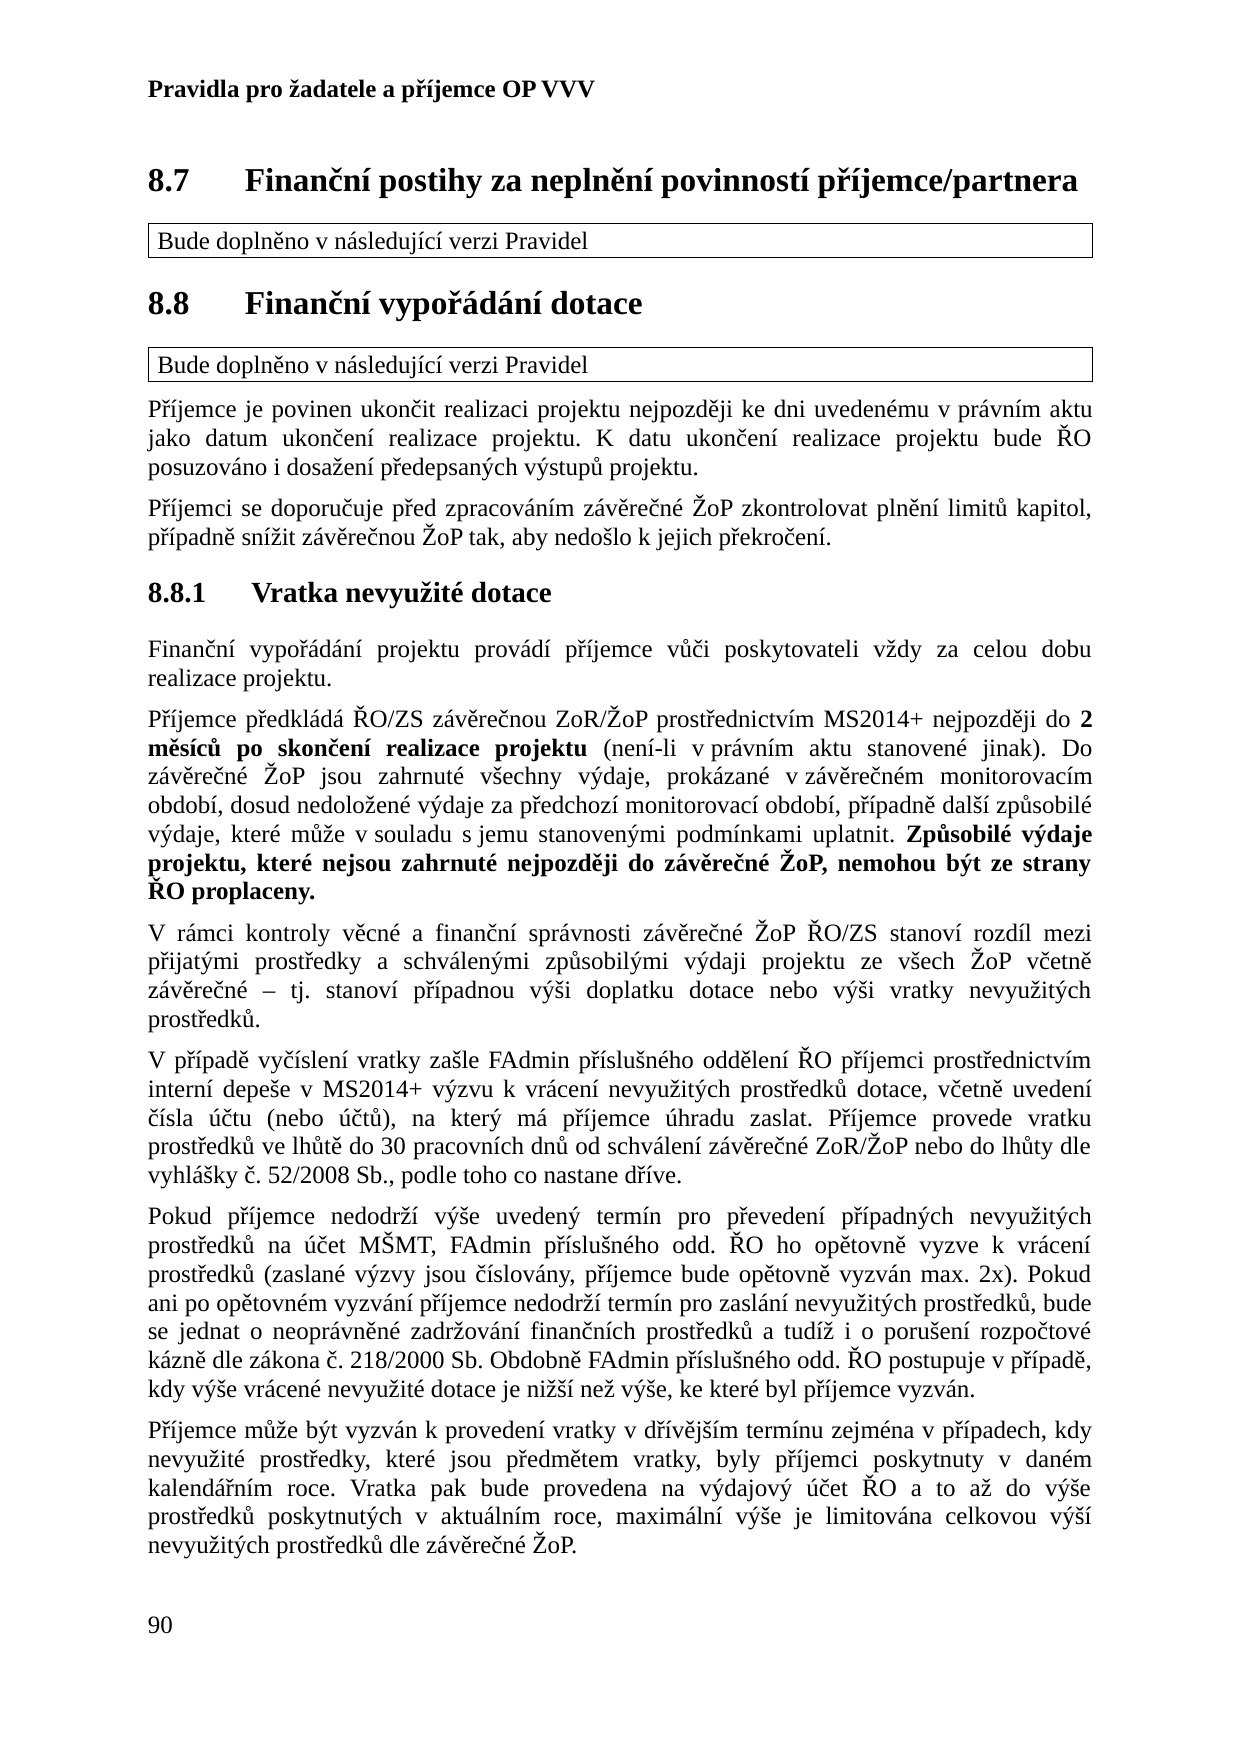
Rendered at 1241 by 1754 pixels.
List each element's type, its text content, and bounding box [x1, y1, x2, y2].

text Pokud příjemce nedodrží výše uvedený termín pro převedení případných nevyužitých prostředků na účet MŠMT, FAdmin příslušného odd. ŘO ho opětovně vyzve k vrácení prostředků (zaslané výzvy jsou číslovány, příjemce bude opětovně vyzván max. 2x). Pokud ani po opětovném vyzvání příjemce nedodrží termín pro zaslání nevyužitých prostředků, bude se jednat o neoprávněné zadržování finančních prostředků a tudíž i o porušení rozpočtové kázně dle zákona č. 218/2000 Sb. Obdobně FAdmin příslušného odd. ŘO postupuje v případě, kdy výše vrácené nevyužité dotace je nižší než výše, ke které byl příjemce vyzván. [148, 1201, 1093, 1403]
text Příjemce je povinen ukončit realizaci projektu nejpozději ke dni uvedenému v právním aktu jako datum ukončení realizace projektu. K datu ukončení realizace projektu bude ŘO posuzováno i dosažení předepsaných výstupů projektu. [148, 394, 1093, 480]
subtitle Finanční vypořádání dotace [148, 283, 1093, 322]
text Příjemci se doporučuje před zpracováním závěrečné ŽoP zkontrolovat plnění limitů kapitol, případně snížit závěrečnou ŽoP tak, aby nedošlo k jejich překročení. [148, 493, 1093, 550]
text Bude doplněno v následující verzi Pravidel [149, 348, 1092, 381]
subtitle Finanční postihy za neplnění povinností příjemce/partnera [148, 160, 1093, 198]
text Příjemce předkládá ŘO/ZS závěrečnou ZoR/ŽoP prostřednictvím MS2014+ nejpozději do 2 měsíců po skončení realizace projektu (není-li v právním aktu stanovené jinak). Do závěrečné ŽoP jsou zahrnuté všechny výdaje, prokázané v závěrečném monitorovacím období, dosud nedoložené výdaje za předchozí monitorovací období, případně další způsobilé výdaje, které může v souladu s jemu stanovenými podmínkami uplatnit. Způsobilé výdaje projektu, které nejsou zahrnuté nejpozději do závěrečné ŽoP, nemohou být ze strany ŘO proplaceny. [148, 704, 1093, 905]
text Finanční vypořádání projektu provádí příjemce vůči poskytovateli vždy za celou dobu realizace projektu. [148, 634, 1093, 691]
text Příjemce může být vyzván k provedení vratky v dřívějším termínu zejména v případech, kdy nevyužité prostředky, které jsou předmětem vratky, byly příjemci poskytnuty v daném kalendářním roce. Vratka pak bude provedena na výdajový účet ŘO a to až do výše prostředků poskytnutých v aktuálním roce, maximální výše je limitována celkovou výší nevyužitých prostředků dle závěrečné ŽoP. [148, 1415, 1093, 1559]
text V rámci kontroly věcné a finanční správnosti závěrečné ŽoP ŘO/ZS stanoví rozdíl mezi přijatými prostředky a schválenými způsobilými výdaji projektu ze všech ŽoP včetně závěrečné – tj. stanoví případnou výši doplatku dotace nebo výši vratky nevyužitých prostředků. [148, 918, 1093, 1033]
list Vratka nevyužité dotace [148, 575, 1093, 609]
text V případě vyčíslení vratky zašle FAdmin příslušného oddělení ŘO příjemci prostřednictvím interní depeše v MS2014+ výzvu k vrácení nevyužitých prostředků dotace, včetně uvedení čísla účtu (nebo účtů), na který má příjemce úhradu zaslat. Příjemce provede vratku prostředků ve lhůtě do 30 pracovních dnů od schválení závěrečné ZoR/ŽoP nebo do lhůty dle vyhlášky č. 52/2008 Sb., podle toho co nastane dříve. [148, 1045, 1093, 1189]
text Bude doplněno v následující verzi Pravidel [149, 224, 1092, 257]
